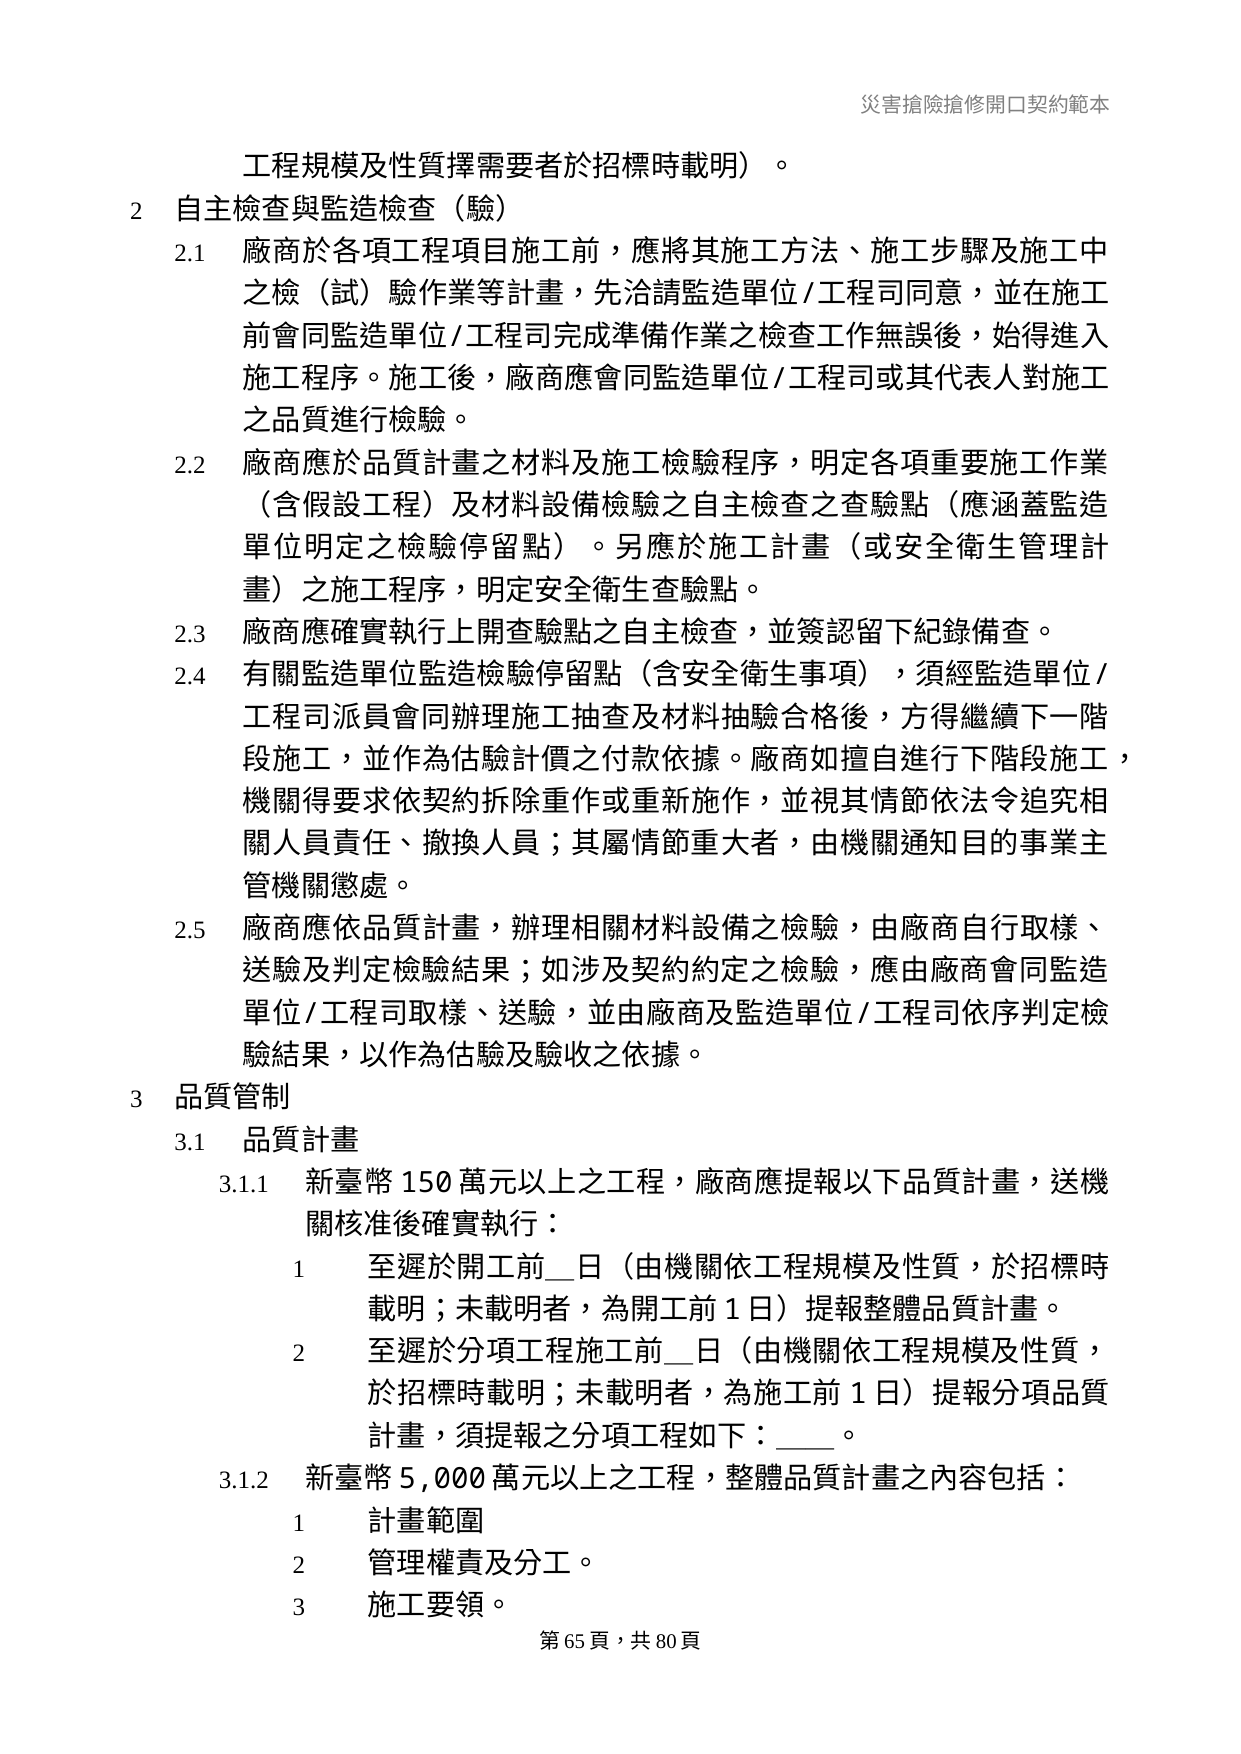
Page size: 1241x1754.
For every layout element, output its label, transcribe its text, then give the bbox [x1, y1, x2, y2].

list 新臺幣150萬元以上之工程，廠商應提報以下品質計畫，送機關核准後確實執行： [218, 1158, 1110, 1243]
list 自主檢查與監造檢查（驗） [130, 185, 1110, 227]
list 廠商應於品質計畫之材料及施工檢驗程序，明定各項重要施工作業（含假設工程）及材料設備檢驗之自主檢查之查驗點（應涵蓋監造單位明定之檢驗停留點）。另應於施工計畫（或安全衛生管理計畫）之施工程序，明定安全衛生查驗點。 [174, 439, 1110, 608]
list 品質計畫 [174, 1116, 1110, 1158]
list 品質管制 [130, 1074, 1110, 1116]
list 廠商應確實執行上開查驗點之自主檢查，並簽認留下紀錄備查。 [174, 608, 1110, 651]
list 有關監造單位監造檢驗停留點（含安全衛生事項），須經監造單位/工程司派員會同辦理施工抽查及材料抽驗合格後，方得繼續下一階段施工，並作為估驗計價之付款依據。廠商如擅自進行下階段施工，機關得要求依契約拆除重作或重新施作，並視其情節依法令追究相關人員責任、撤換人員；其屬情節重大者，由機關通知目的事業主管機關懲處。 [174, 651, 1110, 904]
list 工程規模及性質擇需要者於招標時載明）。 [174, 143, 1110, 185]
list 至遲於開工前＿日（由機關依工程規模及性質，於招標時載明；未載明者，為開工前1日）提報整體品質計畫。 [292, 1243, 1110, 1328]
list 廠商應依品質計畫，辦理相關材料設備之檢驗，由廠商自行取樣、送驗及判定檢驗結果；如涉及契約約定之檢驗，應由廠商會同監造單位/工程司取樣、送驗，並由廠商及監造單位/工程司依序判定檢驗結果，以作為估驗及驗收之依據。 [174, 904, 1110, 1074]
list 管理權責及分工。 [292, 1539, 1110, 1582]
list 至遲於分項工程施工前＿日（由機關依工程規模及性質，於招標時載明；未載明者，為施工前1日）提報分項品質計畫，須提報之分項工程如下：＿＿。 [292, 1328, 1110, 1455]
list 施工要領。 [292, 1582, 1110, 1624]
list 計畫範圍 [292, 1497, 1110, 1539]
list 新臺幣5,000萬元以上之工程，整體品質計畫之內容包括： [218, 1455, 1110, 1497]
list 廠商於各項工程項目施工前，應將其施工方法、施工步驟及施工中之檢（試）驗作業等計畫，先洽請監造單位/工程司同意，並在施工前會同監造單位/工程司完成準備作業之檢查工作無誤後，始得進入施工程序。施工後，廠商應會同監造單位/工程司或其代表人對施工之品質進行檢驗。 [174, 227, 1110, 439]
